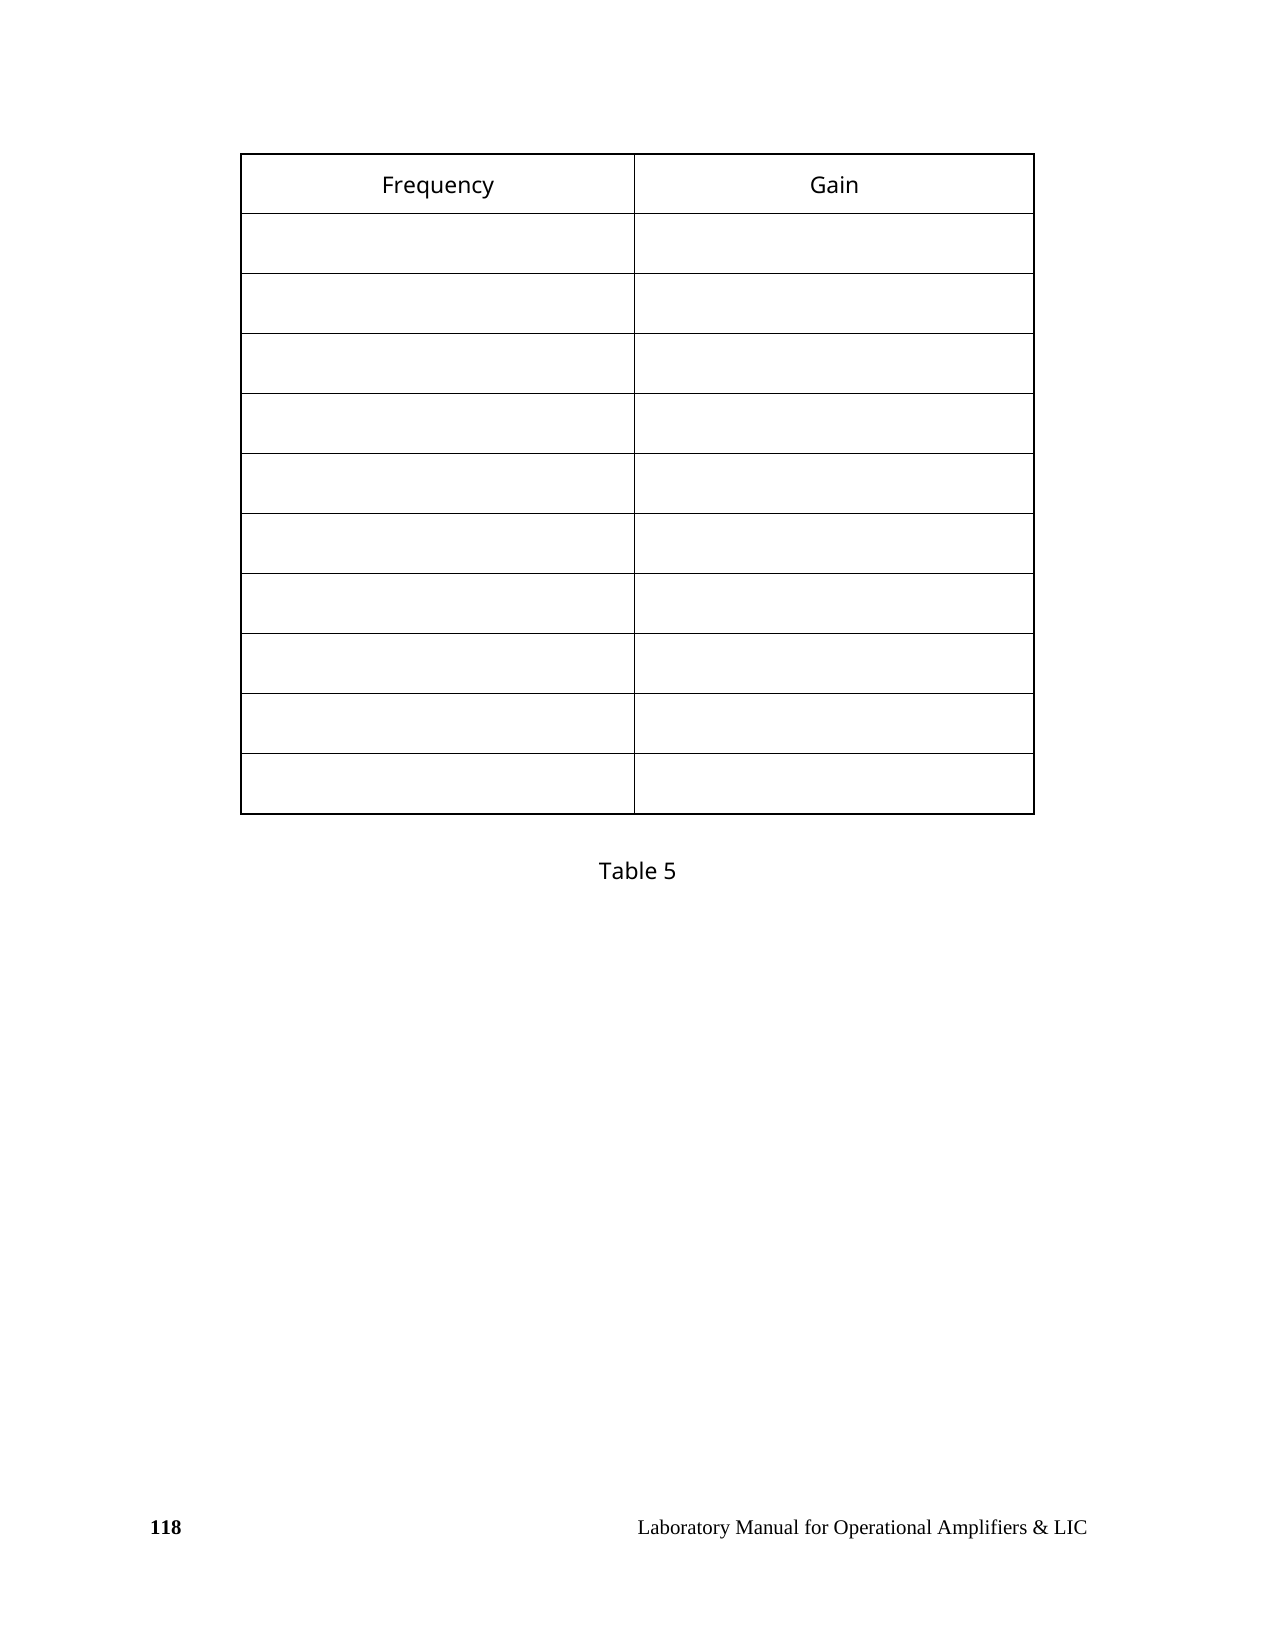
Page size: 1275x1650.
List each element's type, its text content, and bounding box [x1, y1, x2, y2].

table_cell [635, 514, 1033, 573]
subtitle Table 5 [150, 855, 1125, 886]
table_header Frequency [242, 155, 634, 213]
table_cell [242, 214, 634, 273]
table_cell [242, 454, 634, 513]
table_cell [242, 694, 634, 753]
table_cell [635, 574, 1033, 633]
table_cell [242, 394, 634, 453]
table_cell [635, 394, 1033, 453]
table_cell [635, 274, 1033, 333]
table_cell [242, 754, 634, 813]
table_cell [242, 274, 634, 333]
table_cell [635, 754, 1033, 813]
table_cell [242, 514, 634, 573]
table_cell [242, 634, 634, 693]
table_cell [635, 634, 1033, 693]
table_cell [242, 574, 634, 633]
table_cell [635, 454, 1033, 513]
table_cell [635, 214, 1033, 273]
table_cell [635, 334, 1033, 393]
table_header Gain [635, 155, 1033, 213]
table_cell [242, 334, 634, 393]
table_cell [635, 694, 1033, 753]
